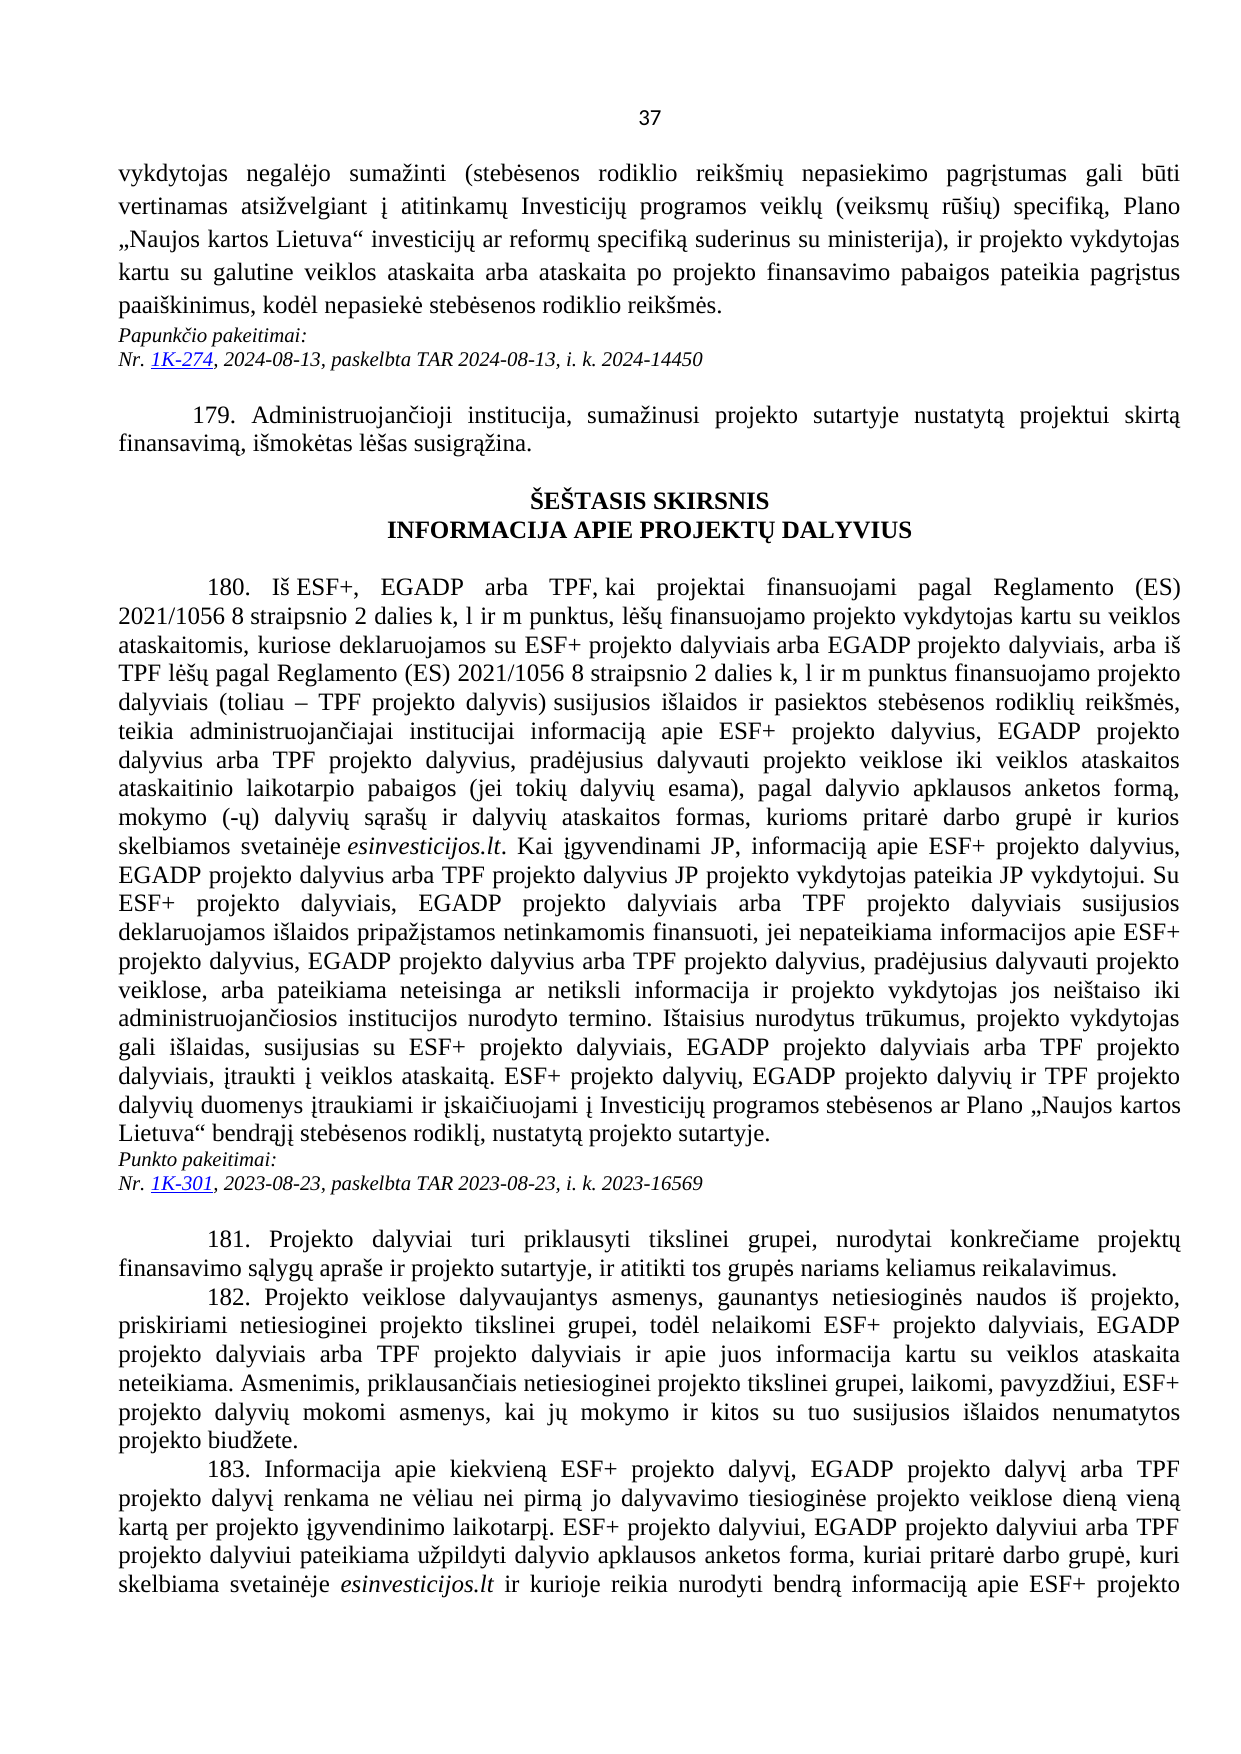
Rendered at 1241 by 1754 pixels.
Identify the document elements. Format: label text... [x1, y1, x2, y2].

text Papunkčio pakeitimai: [118, 323, 1181, 347]
text 181. Projekto dalyviai turi priklausyti tikslinei grupei, nurodytai konkrečiame projektų finansavimo sąlygų apraše ir projekto sutartyje, ir atitikti tos grupės nariams keliamus reikalavimus. [118, 1224, 1181, 1282]
text ŠEŠTASIS SKIRSNIS [118, 486, 1181, 515]
text Punkto pakeitimai: [118, 1147, 1181, 1171]
text 183. Informacija apie kiekvieną ESF+ projekto dalyvį, EGADP projekto dalyvį arba TPF projekto dalyvį renkama ne vėliau nei pirmą jo dalyvavimo tiesioginėse projekto veiklose dieną vieną kartą per projekto įgyvendinimo laikotarpį. ESF+ projekto dalyviui, EGADP projekto dalyviui arba TPF projekto dalyviui pateikiama užpildyti dalyvio apklausos anketos forma, kuriai pritarė darbo grupė, kuri skelbiama svetainėje esinvesticijos.lt ir kurioje reikia nurodyti bendrą informaciją apie ESF+ projekto [118, 1454, 1181, 1598]
text 180. Iš ESF+, EGADP arba TPF, kai projektai finansuojami pagal Reglamento (ES) 2021/1056 8 straipsnio 2 dalies k, l ir m punktus, lėšų finansuojamo projekto vykdytojas kartu su veiklos ataskaitomis, kuriose deklaruojamos su ESF+ projekto dalyviais arba EGADP projekto dalyviais, arba iš TPF lėšų pagal Reglamento (ES) 2021/1056 8 straipsnio 2 dalies k, l ir m punktus finansuojamo projekto dalyviais (toliau – TPF projekto dalyvis) susijusios išlaidos ir pasiektos stebėsenos rodiklių reikšmės, teikia administruojančiajai institucijai informaciją apie ESF+ projekto dalyvius, EGADP projekto dalyvius arba TPF projekto dalyvius, pradėjusius dalyvauti projekto veiklose iki veiklos ataskaitos ataskaitinio laikotarpio pabaigos (jei tokių dalyvių esama), pagal dalyvio apklausos anketos formą, mokymo (-ų) dalyvių sąrašų ir dalyvių ataskaitos formas, kurioms pritarė darbo grupė ir kurios skelbiamos svetainėje esinvesticijos.lt. Kai įgyvendinami JP, informaciją apie ESF+ projekto dalyvius, EGADP projekto dalyvius arba TPF projekto dalyvius JP projekto vykdytojas pateikia JP vykdytojui. Su ESF+ projekto dalyviais, EGADP projekto dalyviais arba TPF projekto dalyviais susijusios deklaruojamos išlaidos pripažįstamos netinkamomis finansuoti, jei nepateikiama informacijos apie ESF+ projekto dalyvius, EGADP projekto dalyvius arba TPF projekto dalyvius, pradėjusius dalyvauti projekto veiklose, arba pateikiama neteisinga ar netiksli informacija ir projekto vykdytojas jos neištaiso iki administruojančiosios institucijos nurodyto termino. Ištaisius nurodytus trūkumus, projekto vykdytojas gali išlaidas, susijusias su ESF+ projekto dalyviais, EGADP projekto dalyviais arba TPF projekto dalyviais, įtraukti į veiklos ataskaitą. ESF+ projekto dalyvių, EGADP projekto dalyvių ir TPF projekto dalyvių duomenys įtraukiami ir įskaičiuojami į Investicijų programos stebėsenos ar Plano „Naujos kartos Lietuva“ bendrąjį stebėsenos rodiklį, nustatytą projekto sutartyje. [118, 572, 1181, 1147]
text Nr. 1K-301, 2023-08-23, paskelbta TAR 2023-08-23, i. k. 2023-16569 [118, 1171, 1181, 1195]
text vykdytojas negalėjo sumažinti (stebėsenos rodiklio reikšmių nepasiekimo pagrįstumas gali būti vertinamas atsižvelgiant į atitinkamų Investicijų programos veiklų (veiksmų rūšių) specifiką, Plano „Naujos kartos Lietuva“ investicijų ar reformų specifiką suderinus su ministerija), ir projekto vykdytojas kartu su galutine veiklos ataskaita arba ataskaita po projekto finansavimo pabaigos pateikia pagrįstus paaiškinimus, kodėl nepasiekė stebėsenos rodiklio reikšmės. [118, 158, 1181, 319]
text Nr. 1K-274, 2024-08-13, paskelbta TAR 2024-08-13, i. k. 2024-14450 [118, 347, 1181, 371]
text INFORMACIJA APIE PROJEKTŲ DALYVIUS [118, 515, 1181, 543]
text 179. Administruojančioji institucija, sumažinusi projekto sutartyje nustatytą projektui skirtą finansavimą, išmokėtas lėšas susigrąžina. [118, 400, 1181, 457]
text 182. Projekto veiklose dalyvaujantys asmenys, gaunantys netiesioginės naudos iš projekto, priskiriami netiesioginei projekto tikslinei grupei, todėl nelaikomi ESF+ projekto dalyviais, EGADP projekto dalyviais arba TPF projekto dalyviais ir apie juos informacija kartu su veiklos ataskaita neteikiama. Asmenimis, priklausančiais netiesioginei projekto tikslinei grupei, laikomi, pavyzdžiui, ESF+ projekto dalyvių mokomi asmenys, kai jų mokymo ir kitos su tuo susijusios išlaidos nenumatytos projekto biudžete. [118, 1282, 1181, 1454]
